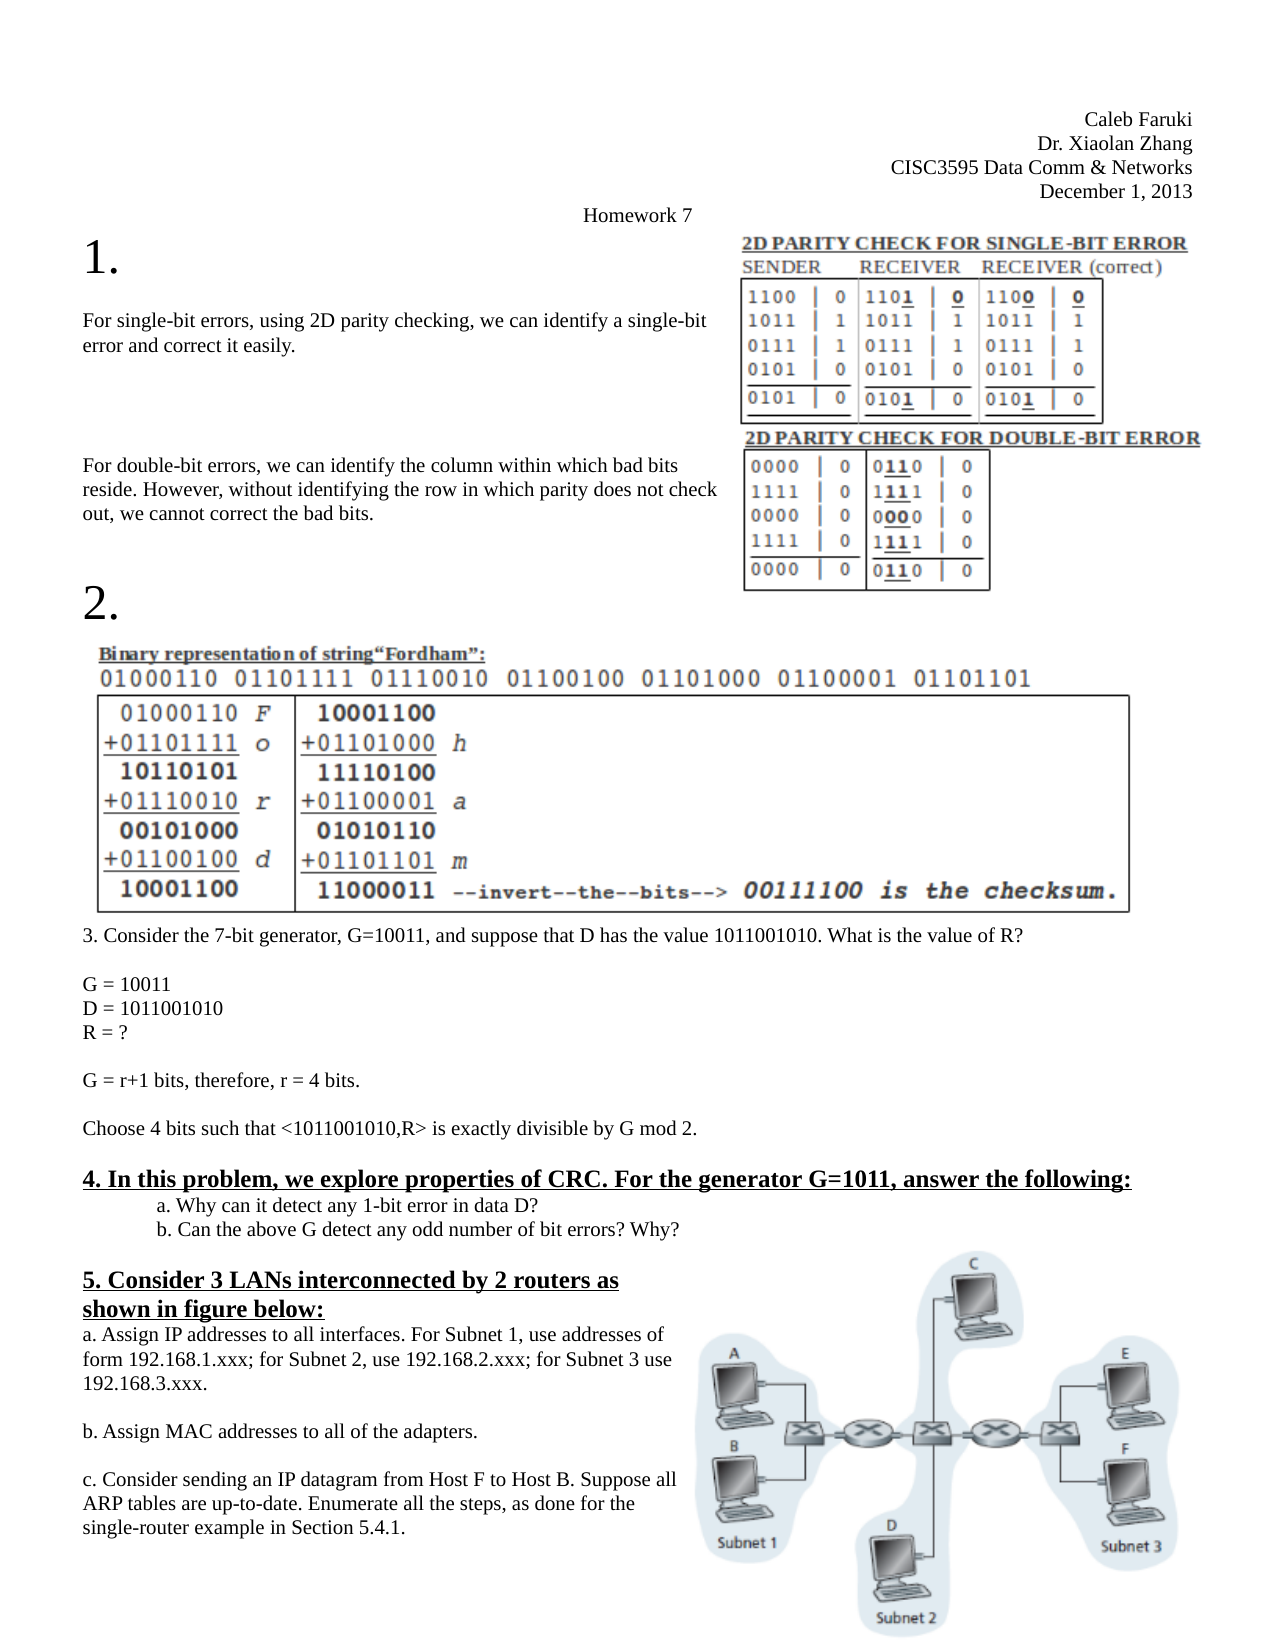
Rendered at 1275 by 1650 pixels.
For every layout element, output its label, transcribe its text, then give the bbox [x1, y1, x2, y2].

text G = r+1 bits, therefore, r = 4 bits. [82, 1068, 1192, 1092]
text For double-bit errors, we can identify the column within which bad bits reside. However, without identifying the row in which parity does not check out, we cannot correct the bad bits. [82, 453, 736, 525]
text 5. Consider 3 LANs interconnected by 2 routers as shown in figure below: [82, 1265, 678, 1322]
picture [736, 231, 1216, 596]
text Caleb Faruki [82, 107, 1192, 131]
text Homework 7 [82, 203, 1192, 227]
picture [88, 640, 1138, 924]
text a. Why can it detect any 1-bit error in data D? [82, 1193, 1192, 1217]
text For single-bit errors, using 2D parity checking, we can identify a single-bit error and correct it easily. [82, 308, 736, 357]
text 4. In this problem, we explore properties of CRC. For the generator G=1011, answer the following: [82, 1164, 1192, 1193]
text December 1, 2013 [82, 179, 1192, 203]
text CISC3595 Data Comm & Networks [82, 155, 1192, 179]
text Choose 4 bits such that <1011001010,R> is exactly divisible by G mod 2. [82, 1116, 1192, 1140]
text G = 10011 [82, 971, 1192, 996]
text 3. Consider the 7-bit generator, G=10011, and suppose that D has the value 1011001010. What is the value of R? [82, 631, 1192, 947]
text b. Can the above G detect any odd number of bit errors? Why? [82, 1217, 1192, 1241]
picture [678, 1245, 1193, 1650]
text D = 1011001010 [82, 996, 1192, 1019]
text c. Consider sending an IP datagram from Host F to Host B. Suppose all ARP tables are up-to-date. Enumerate all the steps, as done for the single-router example in Section 5.4.1. [82, 1467, 678, 1539]
text a. Assign IP addresses to all interfaces. For Subnet 1, use addresses of form 192.168.1.xxx; for Subnet 2, use 192.168.2.xxx; for Subnet 3 use 192.168.3.xxx. [82, 1322, 678, 1394]
text R = ? [82, 1019, 1192, 1044]
text b. Assign MAC addresses to all of the adapters. [82, 1419, 678, 1443]
text 2. [82, 573, 1192, 631]
text 1. [82, 227, 1192, 284]
text Dr. Xiaolan Zhang [82, 131, 1192, 155]
